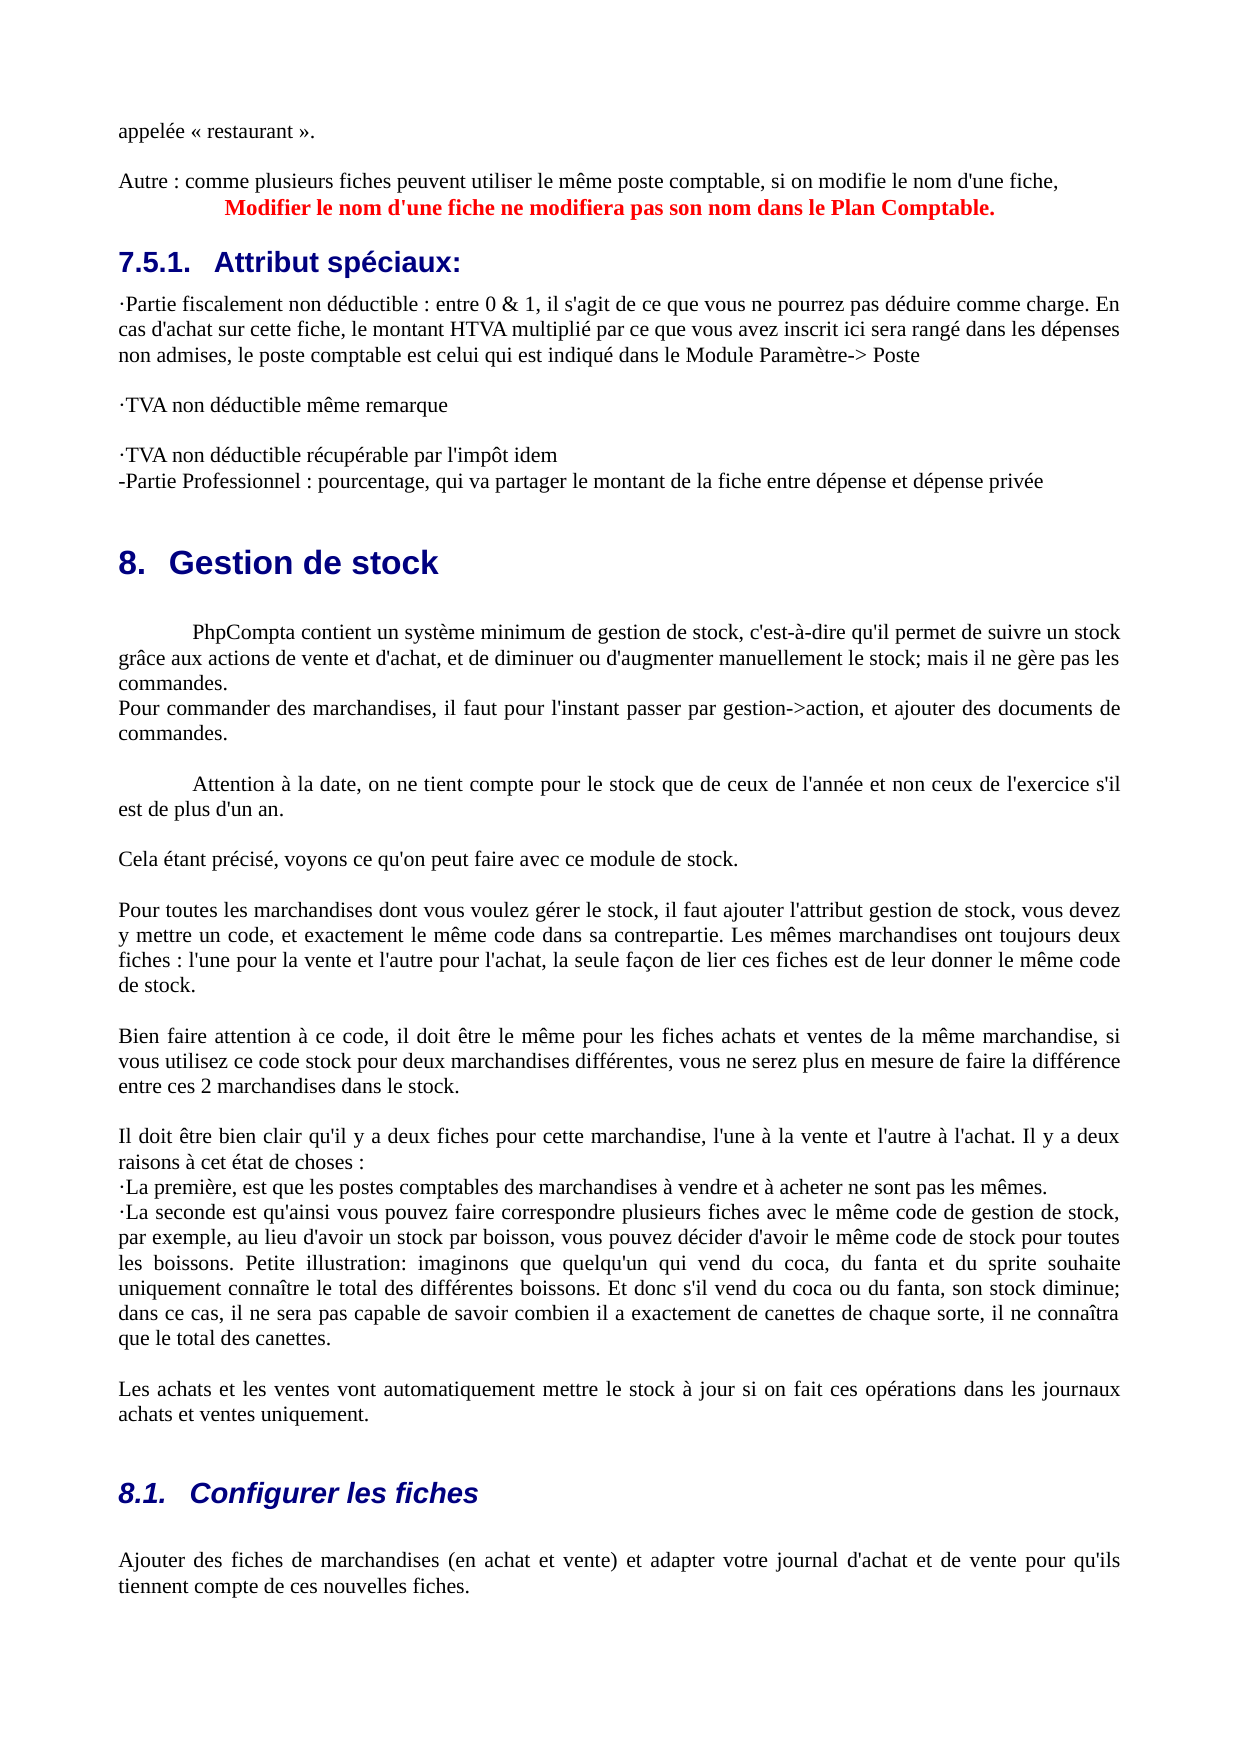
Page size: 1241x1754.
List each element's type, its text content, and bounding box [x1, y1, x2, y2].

text ·La première, est que les postes comptables des marchandises à vendre et à acheter ne sont pas les mêmes. [118, 1174, 1122, 1199]
text ·TVA non déductible récupérable par l'impôt idem [118, 442, 1122, 468]
text Il doit être bien clair qu'il y a deux fiches pour cette marchandise, l'une à la vente et l'autre à l'achat. Il y a deux raisons à cet état de choses : [118, 1123, 1122, 1174]
text appelée « restaurant ». [118, 118, 1122, 143]
text ·TVA non déductible même remarque [118, 392, 1122, 417]
subtitle Configurer les fiches [118, 1476, 1122, 1510]
text ·La seconde est qu'ainsi vous pouvez faire correspondre plusieurs fiches avec le même code de gestion de stock, par exemple, au lieu d'avoir un stock par boisson, vous pouvez décider d'avoir le même code de stock pour toutes les boissons. Petite illustration: imaginons que quelqu'un qui vend du coca, du fanta et du sprite souhaite uniquement connaître le total des différentes boissons. Et donc s'il vend du coca ou du fanta, son stock diminue; dans ce cas, il ne sera pas capable de savoir combien il a exactement de canettes de chaque sorte, il ne connaîtra que le total des canettes. [118, 1199, 1122, 1350]
text Modifier le nom d'une fiche ne modifiera pas son nom dans le Plan Comptable. [224, 194, 1122, 220]
text Autre : comme plusieurs fiches peuvent utiliser le même poste comptable, si on modifie le nom d'une fiche, [118, 168, 1122, 194]
text Cela étant précisé, voyons ce qu'on peut faire avec ce module de stock. [118, 846, 1122, 871]
text Les achats et les ventes vont automatiquement mettre le stock à jour si on fait ces opérations dans les journaux achats et ventes uniquement. [118, 1376, 1122, 1426]
text Attention à la date, on ne tient compte pour le stock que de ceux de l'année et non ceux de l'exercice s'il est de plus d'un an. [118, 771, 1122, 821]
subtitle Gestion de stock [118, 543, 1122, 582]
text Pour toutes les marchandises dont vous voulez gérer le stock, il faut ajouter l'attribut gestion de stock, vous devez y mettre un code, et exactement le même code dans sa contrepartie. Les mêmes marchandises ont toujours deux fiches : l'une pour la vente et l'autre pour l'achat, la seule façon de lier ces fiches est de leur donner le même code de stock. [118, 897, 1122, 997]
text Ajouter des fiches de marchandises (en achat et vente) et adapter votre journal d'achat et de vente pour qu'ils tiennent compte de ces nouvelles fiches. [118, 1547, 1122, 1598]
text Pour commander des marchandises, il faut pour l'instant passer par gestion->action, et ajouter des documents de commandes. [118, 695, 1122, 745]
text PhpCompta contient un système minimum de gestion de stock, c'est-à-dire qu'il permet de suivre un stock grâce aux actions de vente et d'achat, et de diminuer ou d'augmenter manuellement le stock; mais il ne gère pas les commandes. [118, 619, 1122, 695]
subtitle Attribut spéciaux: [118, 245, 1122, 279]
text ·Partie fiscalement non déductible : entre 0 & 1, il s'agit de ce que vous ne pourrez pas déduire comme charge. En cas d'achat sur cette fiche, le montant HTVA multiplié par ce que vous avez inscrit ici sera rangé dans les dépenses non admises, le poste comptable est celui qui est indiqué dans le Module Paramètre-> Poste [118, 291, 1122, 367]
text -Partie Professionnel : pourcentage, qui va partager le montant de la fiche entre dépense et dépense privée [118, 468, 1122, 493]
text Bien faire attention à ce code, il doit être le même pour les fiches achats et ventes de la même marchandise, si vous utilisez ce code stock pour deux marchandises différentes, vous ne serez plus en mesure de faire la différence entre ces 2 marchandises dans le stock. [118, 1023, 1122, 1098]
